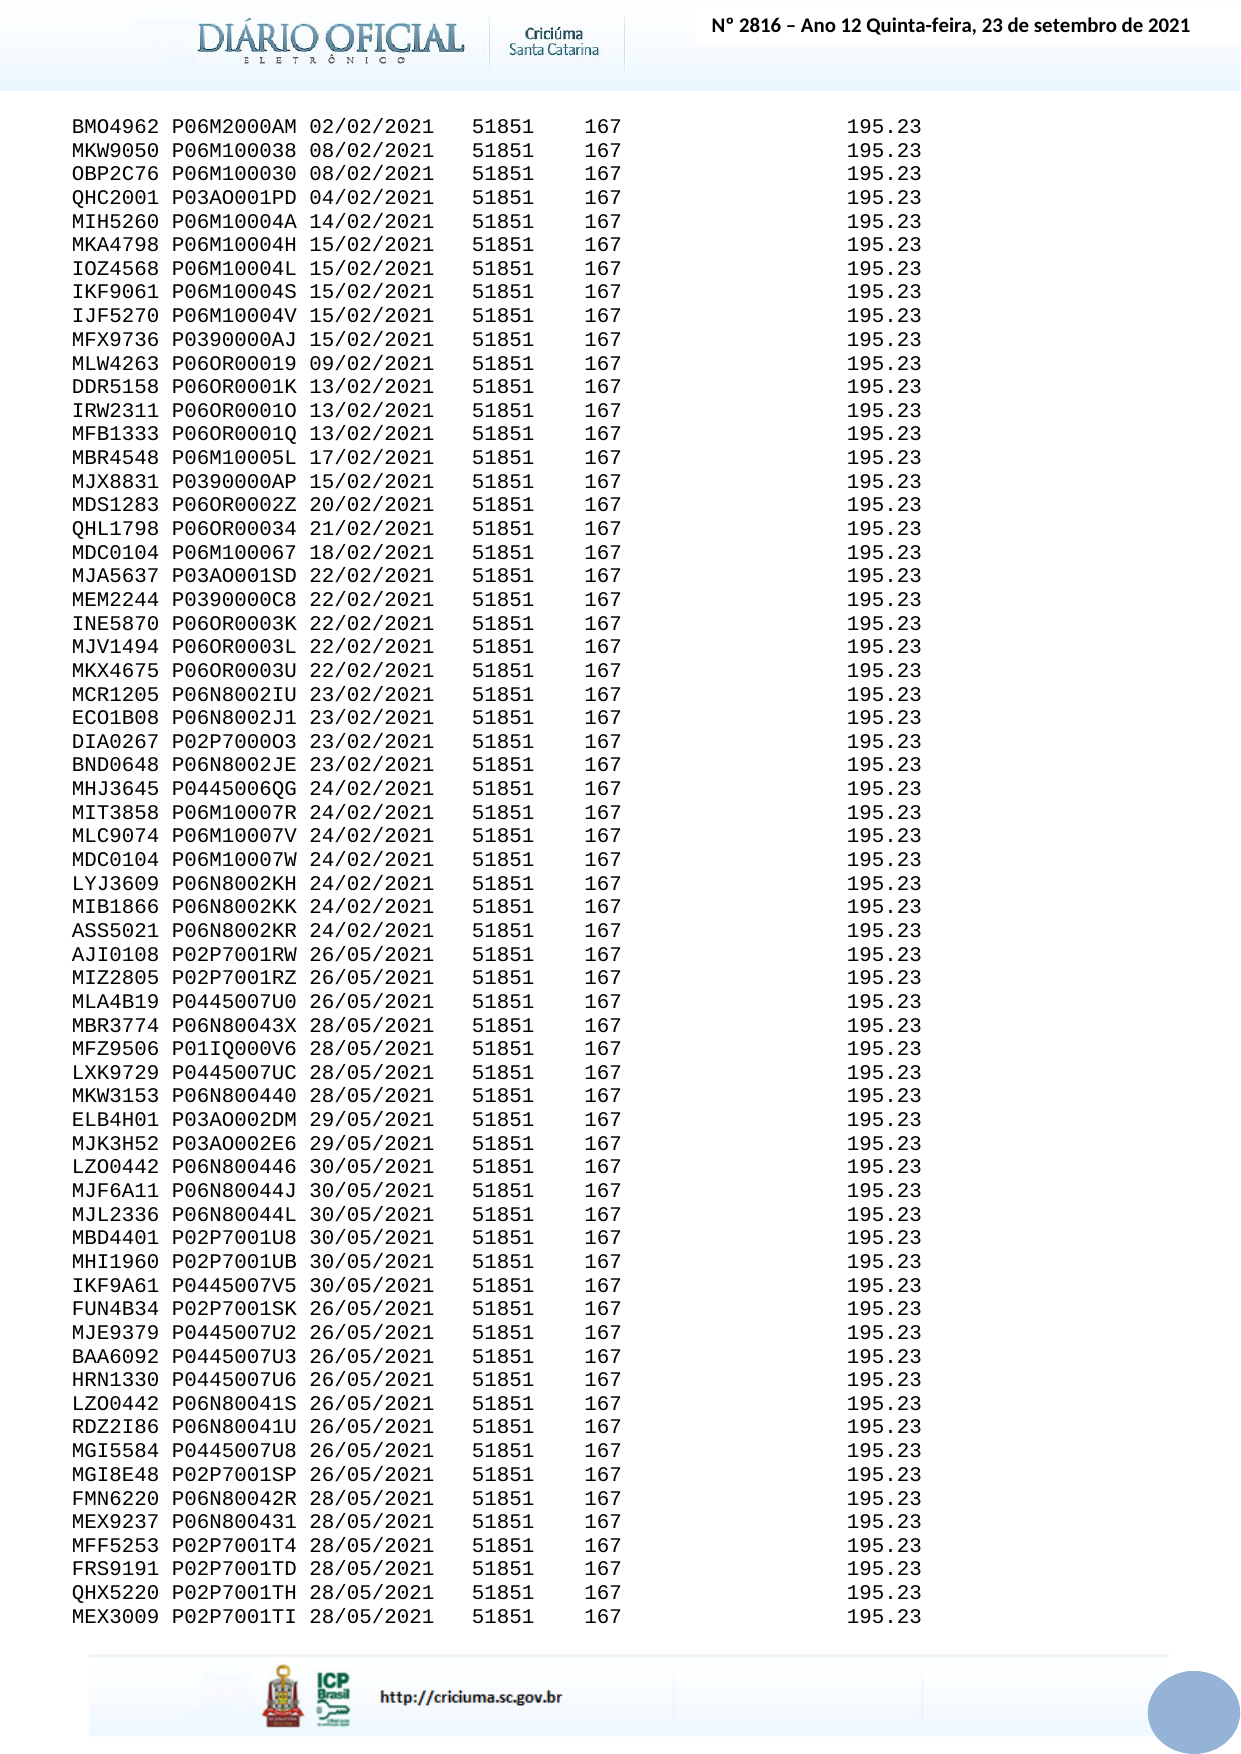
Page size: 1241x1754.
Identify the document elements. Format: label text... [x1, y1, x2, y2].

text IRW2311 P06OR0001O 13/02/2021 51851 167 195.23 [59, 400, 1167, 423]
text MKX4675 P06OR0003U 22/02/2021 51851 167 195.23 [59, 660, 1167, 683]
text BMO4962 P06M2000AM 02/02/2021 51851 167 195.23 [59, 116, 1167, 140]
text MJK3H52 P03AO002E6 29/05/2021 51851 167 195.23 [59, 1133, 1167, 1156]
text IJF5270 P06M10004V 15/02/2021 51851 167 195.23 [59, 305, 1167, 329]
text QHC2001 P03AO001PD 04/02/2021 51851 167 195.23 [59, 187, 1167, 211]
text MCR1205 P06N8002IU 23/02/2021 51851 167 195.23 [59, 683, 1167, 707]
text MIB1866 P06N8002KK 24/02/2021 51851 167 195.23 [59, 896, 1167, 920]
text MGI8E48 P02P7001SP 26/05/2021 51851 167 195.23 [59, 1464, 1167, 1487]
text MJE9379 P0445007U2 26/05/2021 51851 167 195.23 [59, 1322, 1167, 1346]
text MJL2336 P06N80044L 30/05/2021 51851 167 195.23 [59, 1204, 1167, 1227]
text MFF5253 P02P7001T4 28/05/2021 51851 167 195.23 [59, 1535, 1167, 1558]
text MBD4401 P02P7001U8 30/05/2021 51851 167 195.23 [59, 1227, 1167, 1251]
text FMN6220 P06N80042R 28/05/2021 51851 167 195.23 [59, 1487, 1167, 1511]
text RDZ2I86 P06N80041U 26/05/2021 51851 167 195.23 [59, 1417, 1167, 1440]
text MFX9736 P0390000AJ 15/02/2021 51851 167 195.23 [59, 329, 1167, 352]
text MHI1960 P02P7001UB 30/05/2021 51851 167 195.23 [59, 1251, 1167, 1275]
text MLW4263 P06OR00019 09/02/2021 51851 167 195.23 [59, 352, 1167, 376]
text OBP2C76 P06M100030 08/02/2021 51851 167 195.23 [59, 163, 1167, 187]
text MGI5584 P0445007U8 26/05/2021 51851 167 195.23 [59, 1440, 1167, 1464]
text LXK9729 P0445007UC 28/05/2021 51851 167 195.23 [59, 1062, 1167, 1086]
text MJV1494 P06OR0003L 22/02/2021 51851 167 195.23 [59, 636, 1167, 660]
text FRS9191 P02P7001TD 28/05/2021 51851 167 195.23 [59, 1558, 1167, 1582]
text MFB1333 P06OR0001Q 13/02/2021 51851 167 195.23 [59, 423, 1167, 447]
text MDC0104 P06M10007W 24/02/2021 51851 167 195.23 [59, 849, 1167, 873]
text MLA4B19 P0445007U0 26/05/2021 51851 167 195.23 [59, 991, 1167, 1014]
text MLC9074 P06M10007V 24/02/2021 51851 167 195.23 [59, 825, 1167, 849]
text MIH5260 P06M10004A 14/02/2021 51851 167 195.23 [59, 211, 1167, 234]
text MJX8831 P0390000AP 15/02/2021 51851 167 195.23 [59, 471, 1167, 494]
text MKW3153 P06N800440 28/05/2021 51851 167 195.23 [59, 1086, 1167, 1109]
text AJI0108 P02P7001RW 26/05/2021 51851 167 195.23 [59, 944, 1167, 967]
text IKF9A61 P0445007V5 30/05/2021 51851 167 195.23 [59, 1275, 1167, 1298]
text HRN1330 P0445007U6 26/05/2021 51851 167 195.23 [59, 1369, 1167, 1393]
text IOZ4568 P06M10004L 15/02/2021 51851 167 195.23 [59, 258, 1167, 282]
text MBR3774 P06N80043X 28/05/2021 51851 167 195.23 [59, 1014, 1167, 1038]
text MIZ2805 P02P7001RZ 26/05/2021 51851 167 195.23 [59, 967, 1167, 991]
text LZO0442 P06N80041S 26/05/2021 51851 167 195.23 [59, 1393, 1167, 1417]
text MJA5637 P03AO001SD 22/02/2021 51851 167 195.23 [59, 565, 1167, 589]
text INE5870 P06OR0003K 22/02/2021 51851 167 195.23 [59, 613, 1167, 636]
text MFZ9506 P01IQ000V6 28/05/2021 51851 167 195.23 [59, 1038, 1167, 1062]
text BND0648 P06N8002JE 23/02/2021 51851 167 195.23 [59, 754, 1167, 778]
text LZO0442 P06N800446 30/05/2021 51851 167 195.23 [59, 1156, 1167, 1180]
text BAA6092 P0445007U3 26/05/2021 51851 167 195.23 [59, 1346, 1167, 1369]
text MIT3858 P06M10007R 24/02/2021 51851 167 195.23 [59, 802, 1167, 825]
text MEM2244 P0390000C8 22/02/2021 51851 167 195.23 [59, 589, 1167, 613]
text IKF9061 P06M10004S 15/02/2021 51851 167 195.23 [59, 282, 1167, 305]
text MJF6A11 P06N80044J 30/05/2021 51851 167 195.23 [59, 1180, 1167, 1204]
text MKA4798 P06M10004H 15/02/2021 51851 167 195.23 [59, 234, 1167, 258]
text MHJ3645 P0445006QG 24/02/2021 51851 167 195.23 [59, 778, 1167, 802]
text ECO1B08 P06N8002J1 23/02/2021 51851 167 195.23 [59, 707, 1167, 731]
text FUN4B34 P02P7001SK 26/05/2021 51851 167 195.23 [59, 1298, 1167, 1322]
text LYJ3609 P06N8002KH 24/02/2021 51851 167 195.23 [59, 873, 1167, 896]
text DIA0267 P02P7000O3 23/02/2021 51851 167 195.23 [59, 731, 1167, 754]
text MDC0104 P06M100067 18/02/2021 51851 167 195.23 [59, 542, 1167, 565]
text MDS1283 P06OR0002Z 20/02/2021 51851 167 195.23 [59, 494, 1167, 518]
text QHX5220 P02P7001TH 28/05/2021 51851 167 195.23 [59, 1582, 1167, 1606]
text ELB4H01 P03AO002DM 29/05/2021 51851 167 195.23 [59, 1109, 1167, 1133]
text MKW9050 P06M100038 08/02/2021 51851 167 195.23 [59, 140, 1167, 163]
text ASS5021 P06N8002KR 24/02/2021 51851 167 195.23 [59, 920, 1167, 944]
text MEX9237 P06N800431 28/05/2021 51851 167 195.23 [59, 1511, 1167, 1535]
text QHL1798 P06OR00034 21/02/2021 51851 167 195.23 [59, 518, 1167, 542]
text MEX3009 P02P7001TI 28/05/2021 51851 167 195.23 [59, 1606, 1167, 1629]
text DDR5158 P06OR0001K 13/02/2021 51851 167 195.23 [59, 376, 1167, 400]
text MBR4548 P06M10005L 17/02/2021 51851 167 195.23 [59, 447, 1167, 471]
